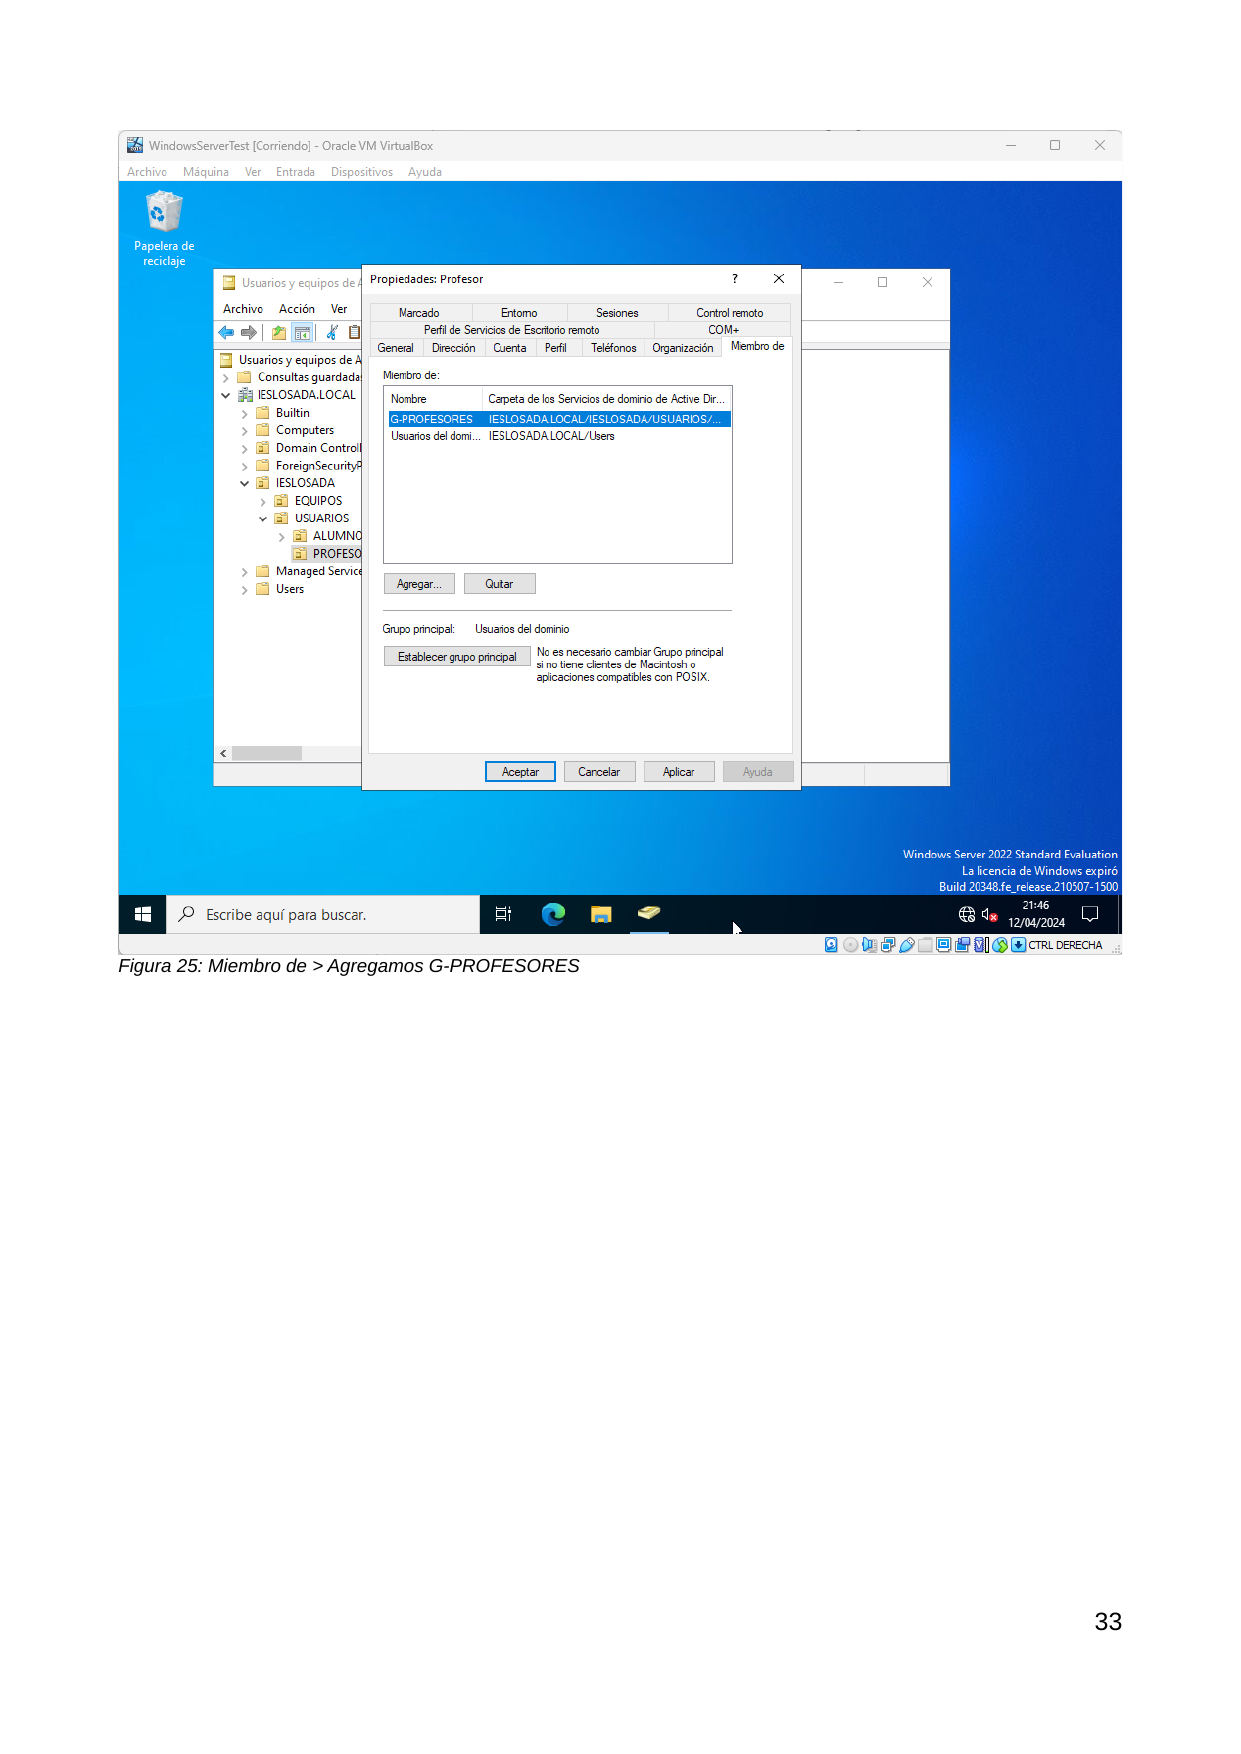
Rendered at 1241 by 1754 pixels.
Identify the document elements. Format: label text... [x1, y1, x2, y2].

picture [118, 130, 1123, 955]
picture [147, 191, 182, 231]
text Figura 25: Miembro de > Agregamos G-PROFESORES [118, 955, 1122, 976]
